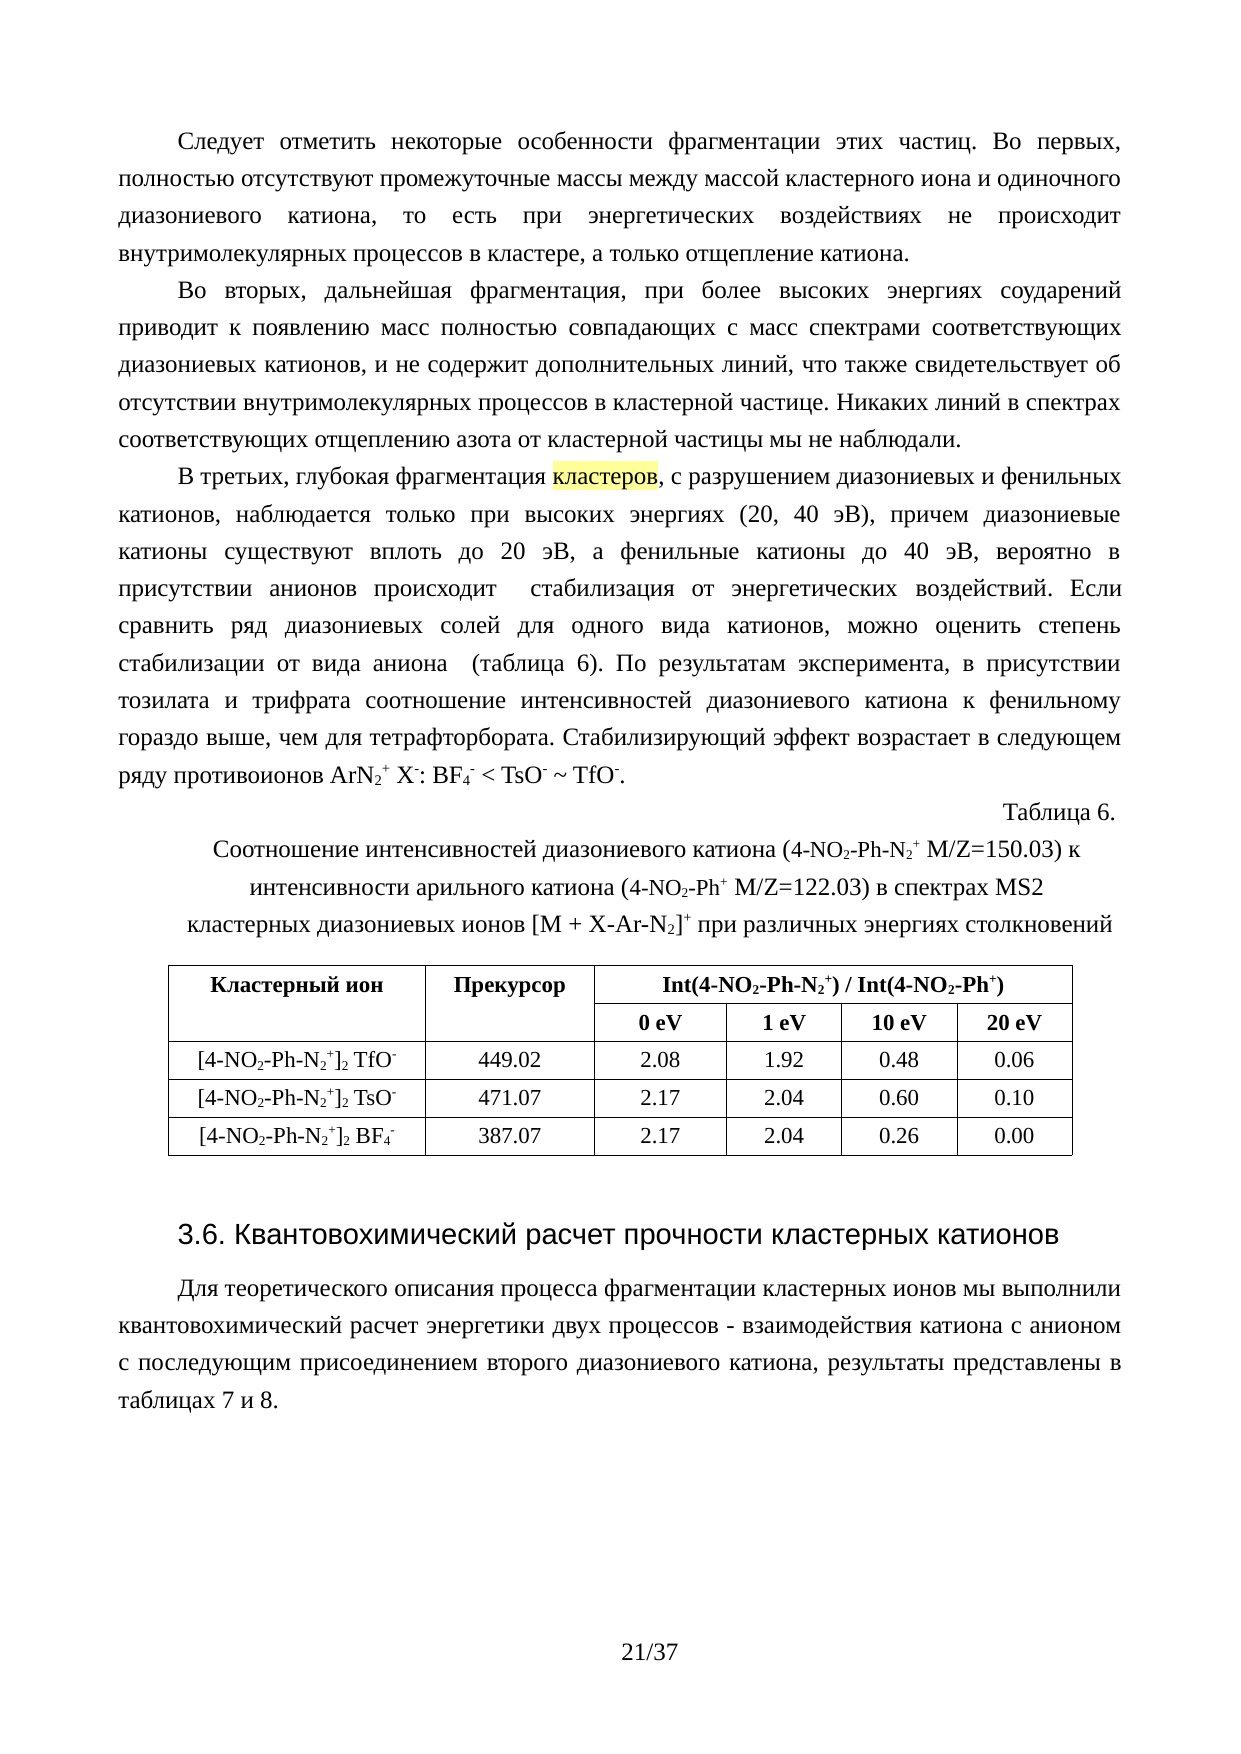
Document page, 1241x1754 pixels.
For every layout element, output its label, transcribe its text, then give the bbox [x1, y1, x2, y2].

table_cell [4-NO2-Ph-N2+]2 TsO- [169, 1080, 425, 1117]
table_cell 1.92 [727, 1042, 841, 1079]
text интенсивности арильного катиона (4-NO2-Ph+ M/Z=122.03) в спектрах MS2 [118, 872, 1122, 900]
table_cell 0.60 [842, 1080, 957, 1117]
table_cell 0.00 [958, 1118, 1072, 1154]
text кластерных диазониевых ионов [M + X-Ar-N2]+ при различных энергиях столкновений [118, 909, 1122, 938]
table_cell 20 eV [958, 1004, 1072, 1041]
text Для теоретического описания процесса фрагментации кластерных ионов мы выполнили квантовохимический расчет энергетики двух процессов - взаимодействия катиона с анионом с последующим присоединением второго диазониевого катиона, результаты представлены в таблицах 7 и 8. [118, 1273, 1122, 1413]
table_cell 0 eV [595, 1004, 726, 1041]
table_cell 0.10 [958, 1080, 1072, 1117]
text Во вторых, дальнейшая фрагментация, при более высоких энергиях соударений приводит к появлению масс полностью совпадающих с масс спектрами соответствующих диазониевых катионов, и не содержит дополнительных линий, что также свидетельствует об отсутствии внутримолекулярных процессов в кластерной частице. Никаких линий в спектрах соответствующих отщеплению азота от кластерной частицы мы не наблюдали. [118, 275, 1122, 453]
table_cell 471.07 [426, 1080, 594, 1117]
table_cell 2.17 [595, 1080, 726, 1117]
text Соотношение интенсивностей диазониевого катиона (4-NO2-Ph-N2+ M/Z=150.03) к [118, 834, 1122, 863]
text В третьих, глубокая фрагментация кластеров, с разрушением диазониевых и фенильных катионов, наблюдается только при высоких энергиях (20, 40 эВ), причем диазониевые катионы существуют вплоть до 20 эВ, а фенильные катионы до 40 эВ, вероятно в присутствии анионов происходит стабилизация от энергетических воздействий. Если сравнить ряд диазониевых солей для одного вида катионов, можно оценить степень стабилизации от вида аниона (таблица 6). По результатам эксперимента, в присутствии тозилата и трифрата соотношение интенсивностей диазониевого катиона к фенильному гораздо выше, чем для тетрафторбората. Стабилизирующий эффект возрастает в следующем ряду противоионов ArN2+ X-: BF4- < TsO- ~ TfO-. [118, 461, 1122, 788]
table_cell 2.08 [595, 1042, 726, 1079]
table_cell 449.02 [426, 1042, 594, 1079]
subtitle 3.6. Квантовохимический расчет прочности кластерных катионов [177, 1217, 1122, 1250]
text Следует отметить некоторые особенности фрагментации этих частиц. Во первых, полностью отсутствуют промежуточные массы между массой кластерного иона и одиночного диазониевого катиона, то есть при энергетических воздействиях не происходит внутримолекулярных процессов в кластере, а только отщепление катиона. [118, 126, 1122, 266]
table_cell 10 eV [842, 1004, 957, 1041]
table_cell 1 eV [727, 1004, 841, 1041]
table_cell [4-NO2-Ph-N2+]2 TfO- [169, 1042, 425, 1079]
table_cell 0.06 [958, 1042, 1072, 1079]
table_cell 387.07 [426, 1118, 594, 1154]
table_cell [4-NO2-Ph-N2+]2 BF4- [169, 1118, 425, 1154]
table_cell 0.48 [842, 1042, 957, 1079]
table_cell 2.04 [727, 1080, 841, 1117]
table_header Кластерный ион [169, 966, 425, 1041]
table_header Int(4-NO2-Ph-N2+) / Int(4-NO2-Ph+) [595, 966, 1072, 1003]
text Таблица 6. [118, 797, 1122, 826]
table_cell 0.26 [842, 1118, 957, 1154]
table_cell 2.04 [727, 1118, 841, 1154]
table_header Прекурсор [426, 966, 594, 1041]
table_cell 2.17 [595, 1118, 726, 1154]
